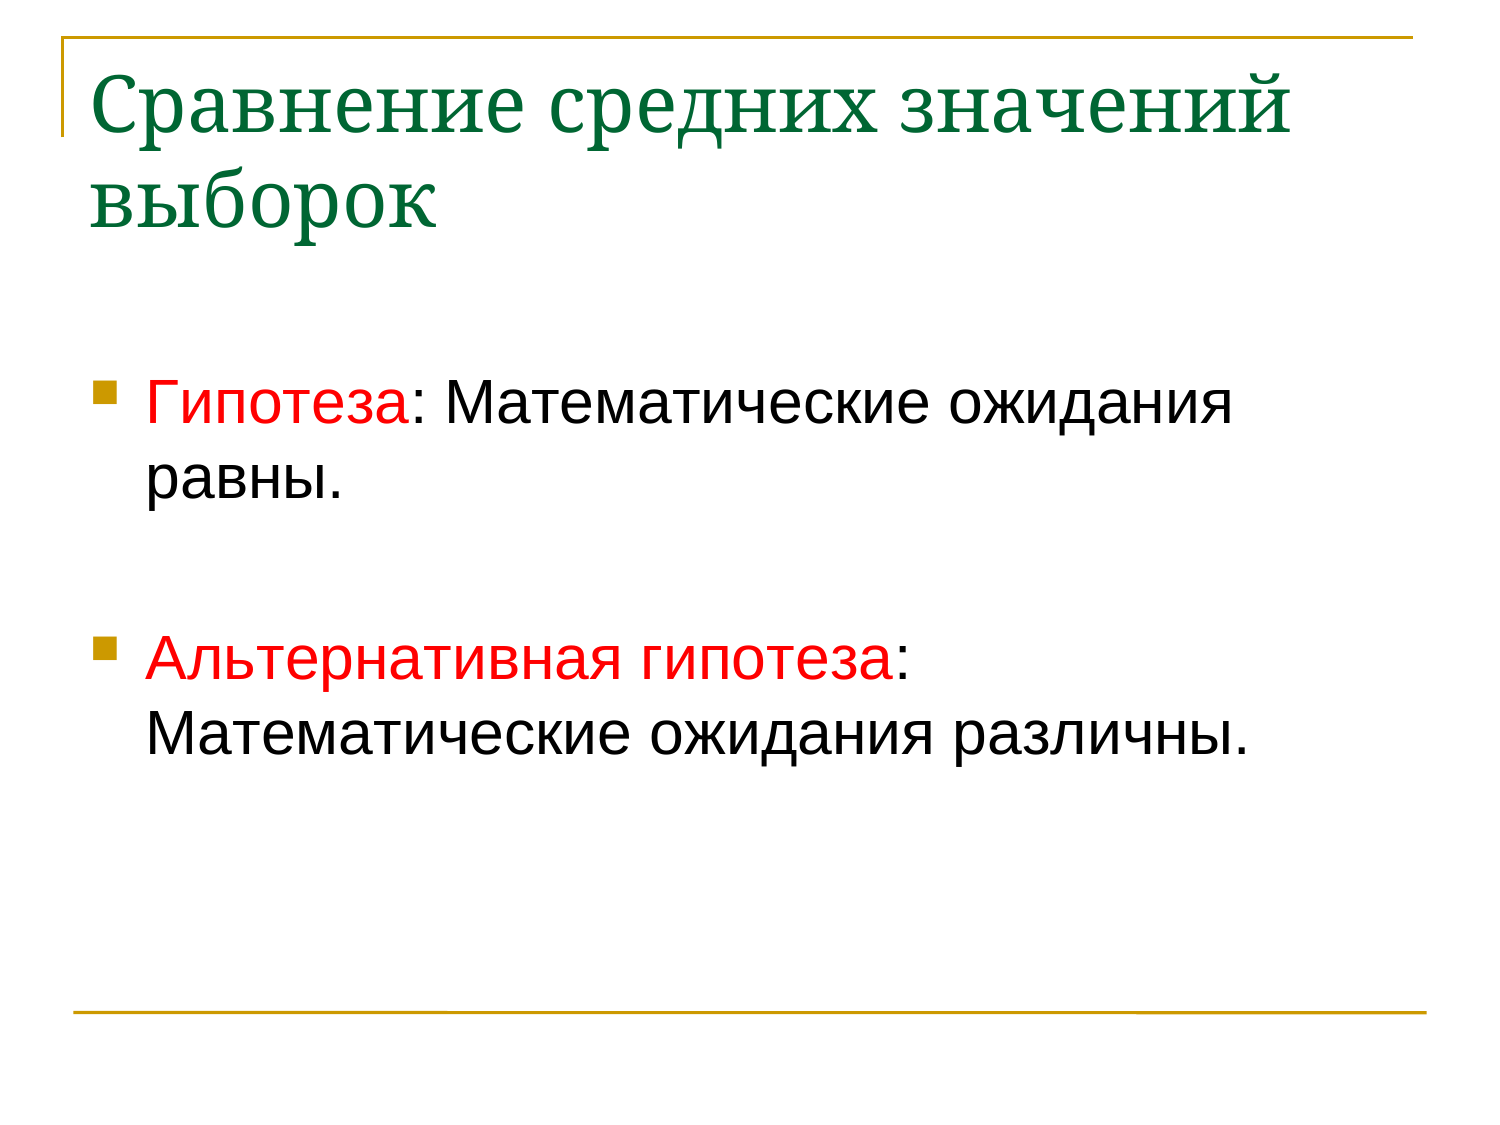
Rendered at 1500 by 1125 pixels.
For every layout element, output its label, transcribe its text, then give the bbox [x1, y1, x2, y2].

title Сравнение средних значений выборок [75, 45, 1426, 233]
list Гипотеза: Математические ожидания равны. Альтернативная гипотеза: Математические ожидания различны. [75, 262, 1426, 1006]
